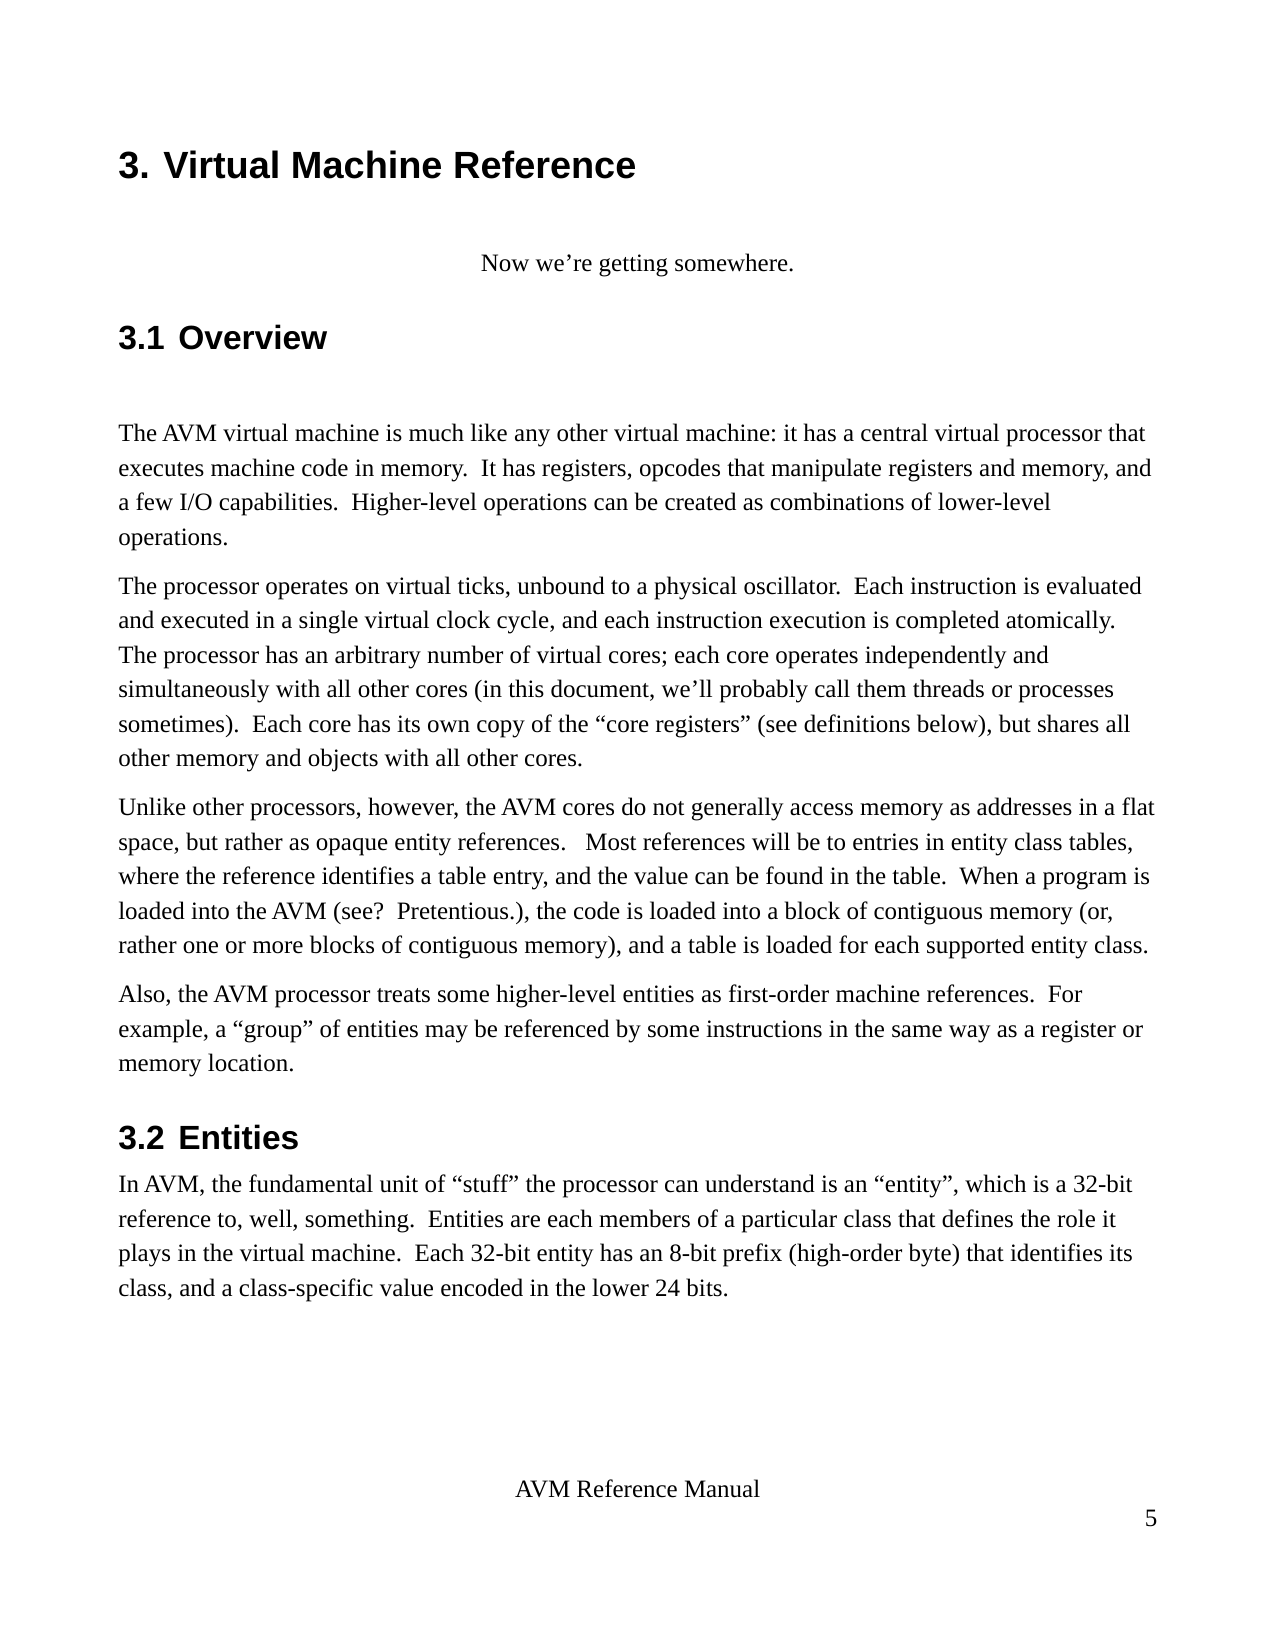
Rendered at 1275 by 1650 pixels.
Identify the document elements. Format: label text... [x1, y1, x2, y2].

subtitle Overview [118, 318, 1157, 357]
subtitle Virtual Machine Reference [118, 143, 1157, 187]
text In AVM, the fundamental unit of “stuff” the processor can understand is an “entity”, which is a 32-bit reference to, well, something. Entities are each members of a particular class that defines the role it plays in the virtual machine. Each 32-bit entity has an 8-bit prefix (high-order byte) that identifies its class, and a class-specific value encoded in the lower 24 bits. [118, 1169, 1157, 1302]
subtitle Entities [118, 1118, 1157, 1157]
text The processor operates on virtual ticks, unbound to a physical oscillator. Each instruction is evaluated and executed in a single virtual clock cycle, and each instruction execution is completed atomically. The processor has an arbitrary number of virtual cores; each core operates independently and simultaneously with all other cores (in this document, we’ll probably call them threads or processes sometimes). Each core has its own copy of the “core registers” (see definitions below), but shares all other memory and objects with all other cores. [118, 571, 1157, 772]
text The AVM virtual machine is much like any other virtual machine: it has a central virtual processor that executes machine code in memory. It has registers, opcodes that manipulate registers and memory, and a few I/O capabilities. Higher-level operations can be created as combinations of lower-level operations. [118, 418, 1157, 551]
text Unlike other processors, however, the AVM cores do not generally access memory as addresses in a flat space, but rather as opaque entity references. Most references will be to entries in entity class tables, where the reference identifies a table entry, and the value can be found in the table. When a program is loaded into the AVM (see? Pretentious.), the code is loaded into a block of contiguous memory (or, rather one or more blocks of contiguous memory), and a table is loaded for each supported entity class. [118, 792, 1157, 959]
text Now we’re getting somewhere. [118, 248, 1157, 277]
text Also, the AVM processor treats some higher-level entities as first-order machine references. For example, a “group” of entities may be referenced by some instructions in the same way as a register or memory location. [118, 979, 1157, 1077]
